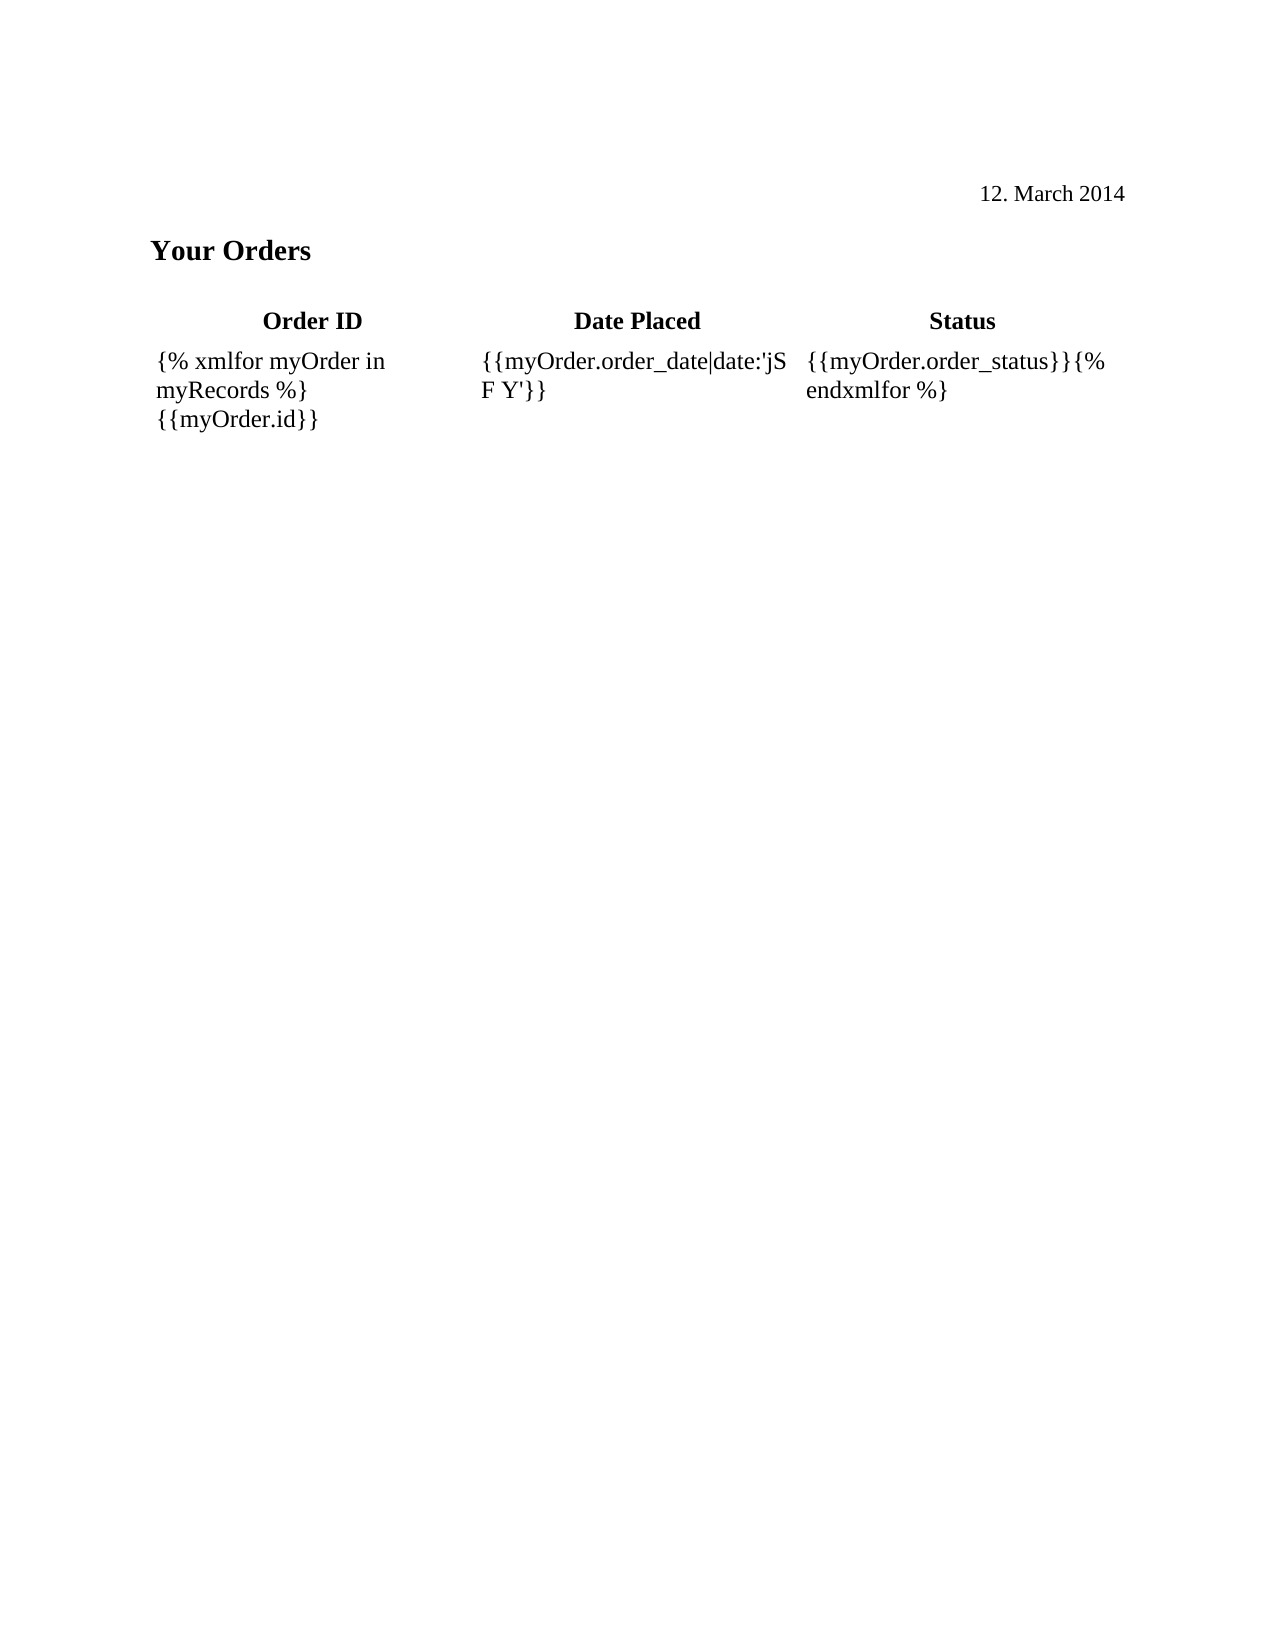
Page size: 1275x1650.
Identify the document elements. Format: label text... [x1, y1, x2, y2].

table_header Order ID [150, 300, 475, 340]
table_header Status [800, 300, 1125, 340]
table_header Date Placed [475, 300, 800, 340]
text Your Orders [150, 233, 1125, 267]
table_cell {{myOrder.order_date|date:'jS F Y'}} [475, 340, 800, 438]
table_cell {{myOrder.order_status}}{% endxmlfor %} [800, 340, 1125, 438]
text 12. March 2014 [150, 180, 1125, 207]
table_cell {% xmlfor myOrder in myRecords %}{{myOrder.id}} [150, 340, 475, 438]
